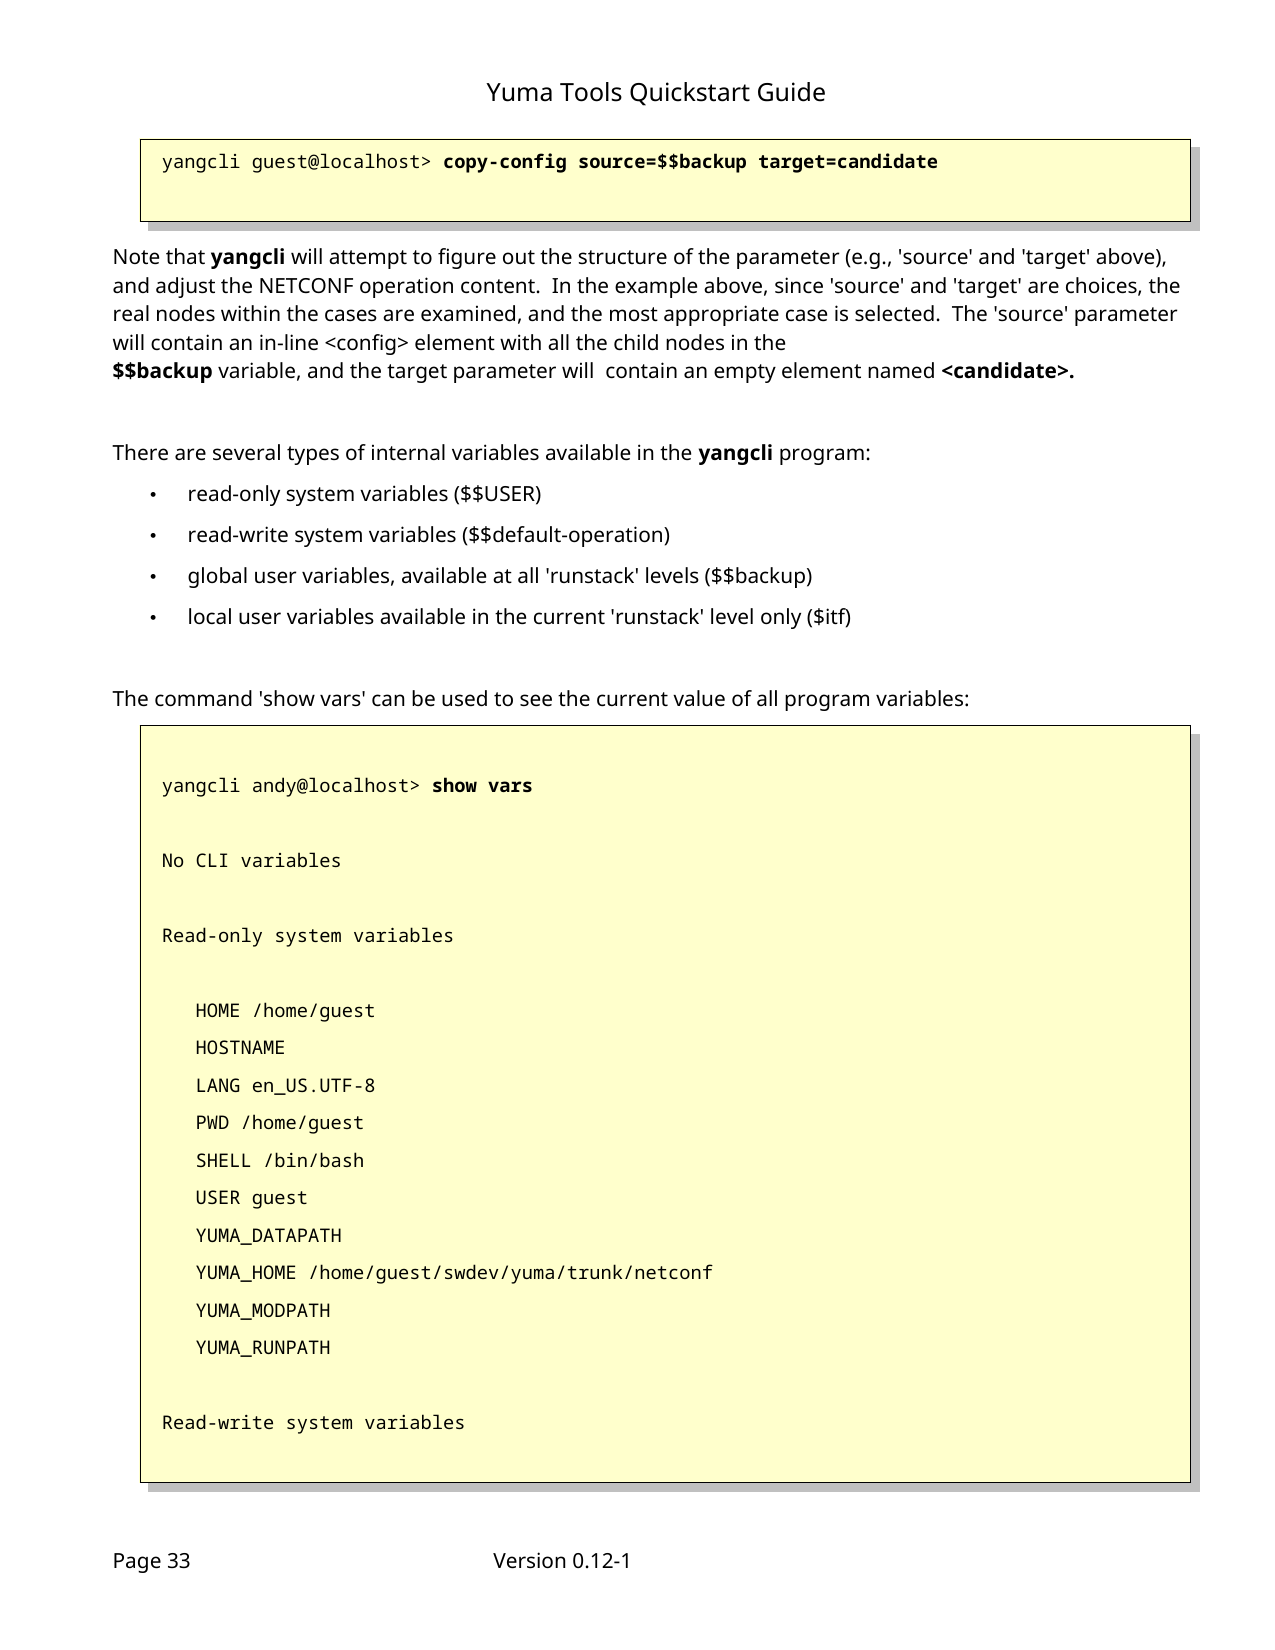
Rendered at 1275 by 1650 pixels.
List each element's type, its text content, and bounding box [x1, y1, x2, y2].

text HOME /home/guest [141, 987, 1190, 1023]
list global user variables, available at all 'runstack' levels ($$backup) [150, 561, 1200, 589]
list read-write system variables ($$default-operation) [150, 520, 1200, 548]
list local user variables available in the current 'runstack' level only ($itf) [150, 602, 1200, 630]
list read-only system variables ($$USER) [150, 479, 1200, 507]
text Read-write system variables [141, 1400, 1190, 1435]
text PWD /home/guest [141, 1100, 1190, 1135]
text There are several types of internal variables available in the yangcli program: [112, 438, 1200, 467]
text Note that yangcli will attempt to figure out the structure of the parameter (e.g., 'source' and 'target' above), and adjust the NETCONF operation content. In the example above, since 'source' and 'target' are choices, the real nodes within the cases are examined, and the most appropriate case is selected. The 'source' parameter will contain an in-line <config> element with all the child nodes in the $$backup variable, and the target parameter will contain an empty element named <candidate>. [112, 242, 1200, 385]
text yangcli guest@localhost> copy-config source=$$backup target=candidate [141, 140, 1190, 174]
text YUMA_RUNPATH [141, 1325, 1190, 1360]
text YUMA_DATAPATH [141, 1212, 1190, 1248]
text HOSTNAME [141, 1025, 1190, 1060]
text SHELL /bin/bash [141, 1137, 1190, 1173]
text Read-only system variables [141, 912, 1190, 948]
text YUMA_MODPATH [141, 1287, 1190, 1323]
text No CLI variables [141, 837, 1190, 873]
text USER guest [141, 1175, 1190, 1210]
text LANG en_US.UTF-8 [141, 1062, 1190, 1098]
text YUMA_HOME /home/guest/swdev/yuma/trunk/netconf [141, 1250, 1190, 1285]
text The command 'show vars' can be used to see the current value of all program variables: [112, 684, 1200, 712]
text yangcli andy@localhost> show vars [141, 762, 1190, 798]
